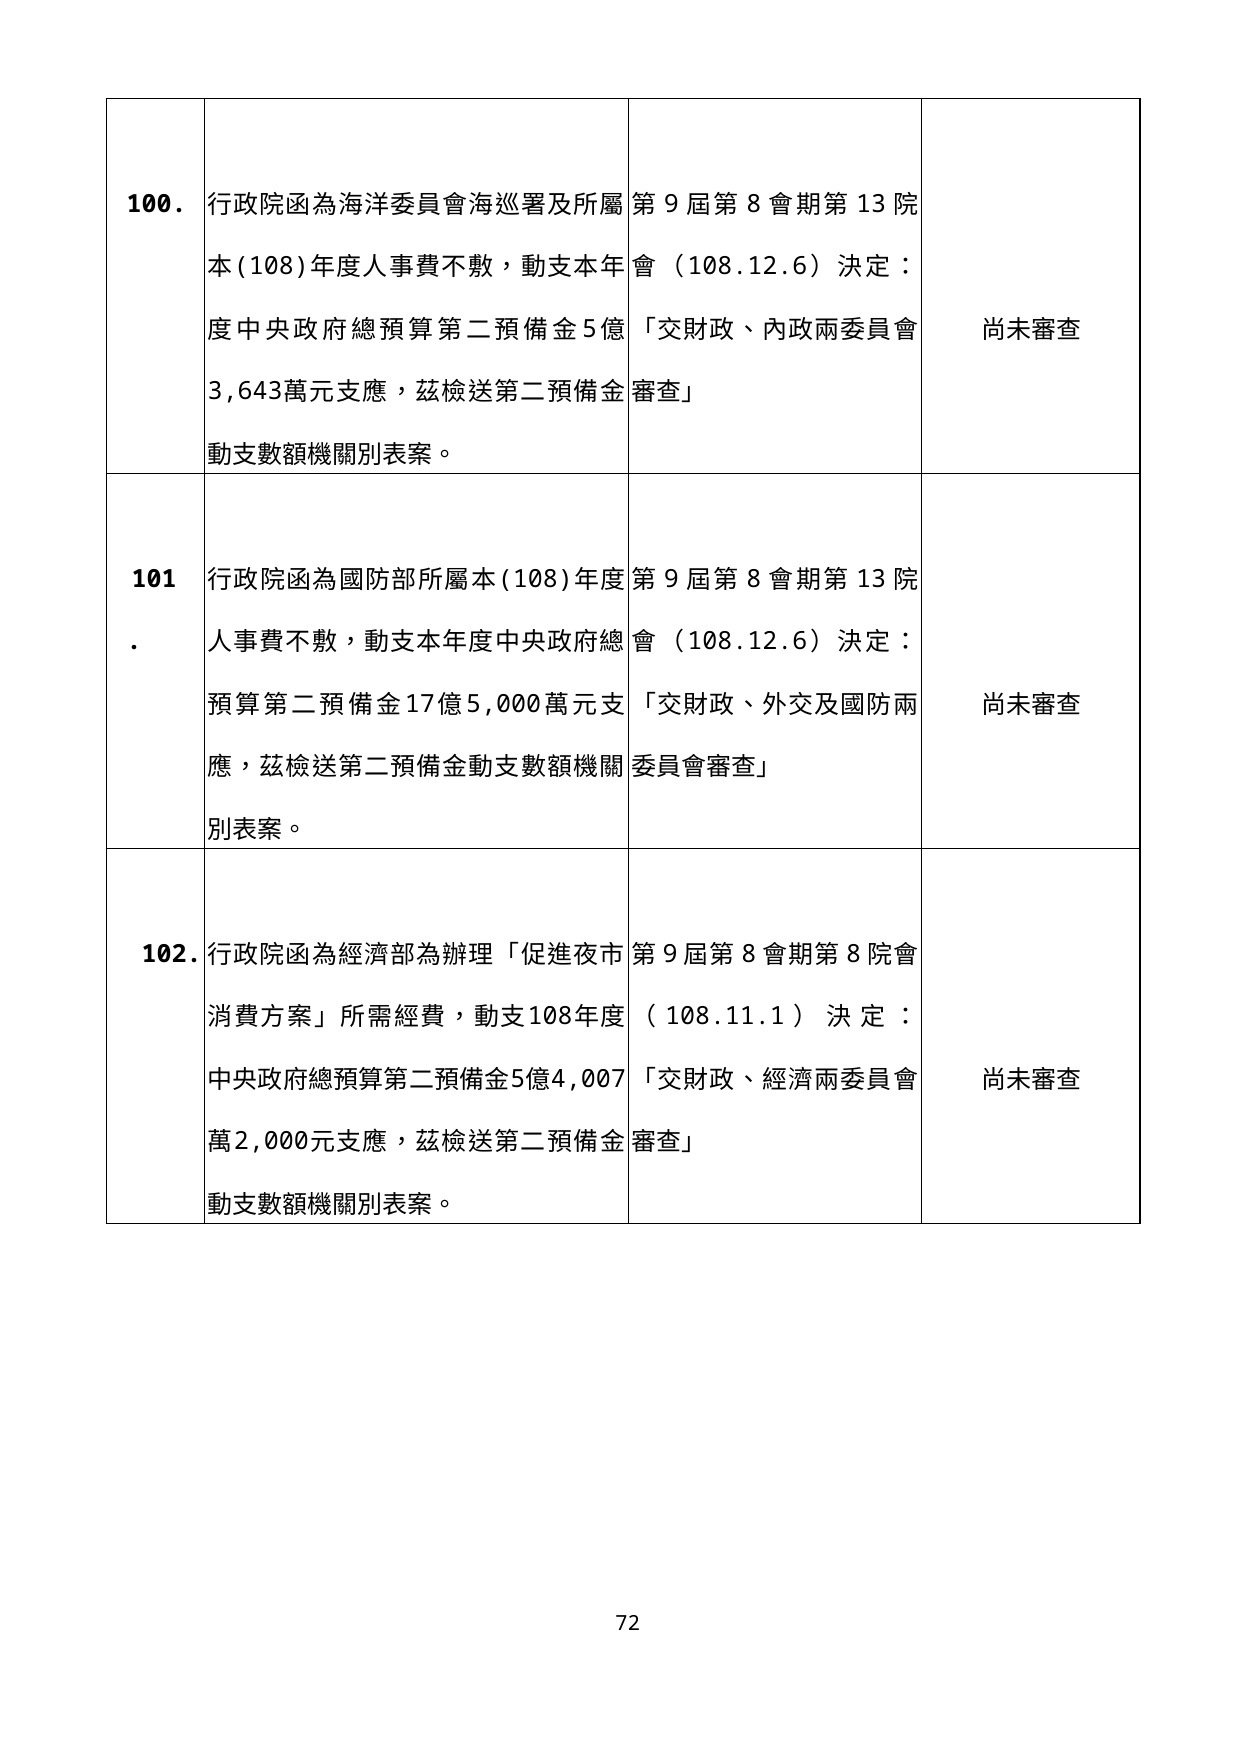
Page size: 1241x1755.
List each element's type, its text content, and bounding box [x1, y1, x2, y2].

table_cell 行政院函為經濟部為辦理「促進夜市消費方案」所需經費，動支108年度中央政府總預算第二預備金5億4,007萬2,000元支應，茲檢送第二預備金動支數額機關別表案。 [205, 849, 628, 1223]
table_cell 行政院函為國防部所屬本(108)年度人事費不敷，動支本年度中央政府總預算第二預備金17億5,000萬元支應，茲檢送第二預備金動支數額機關別表案。 [205, 474, 628, 848]
table_cell [107, 99, 204, 473]
table_cell [107, 849, 204, 1223]
table_cell 第9屆第8會期第13院會（108.12.6）決定：「交財政、外交及國防兩委員會審查」 [629, 474, 921, 848]
table_cell 尚未審查 [922, 474, 1139, 848]
table_cell 尚未審查 [922, 849, 1139, 1223]
table_cell 第9屆第8會期第13院會（108.12.6）決定：「交財政、內政兩委員會審查」 [629, 99, 921, 473]
table_cell 行政院函為海洋委員會海巡署及所屬本(108)年度人事費不敷，動支本年度中央政府總預算第二預備金5億3,643萬元支應，茲檢送第二預備金動支數額機關別表案。 [205, 99, 628, 473]
table_cell 尚未審查 [922, 99, 1139, 473]
table_cell [107, 474, 204, 848]
table_cell 第9屆第8會期第8院會（108.11.1）決定：「交財政、經濟兩委員會審查」 [629, 849, 921, 1223]
